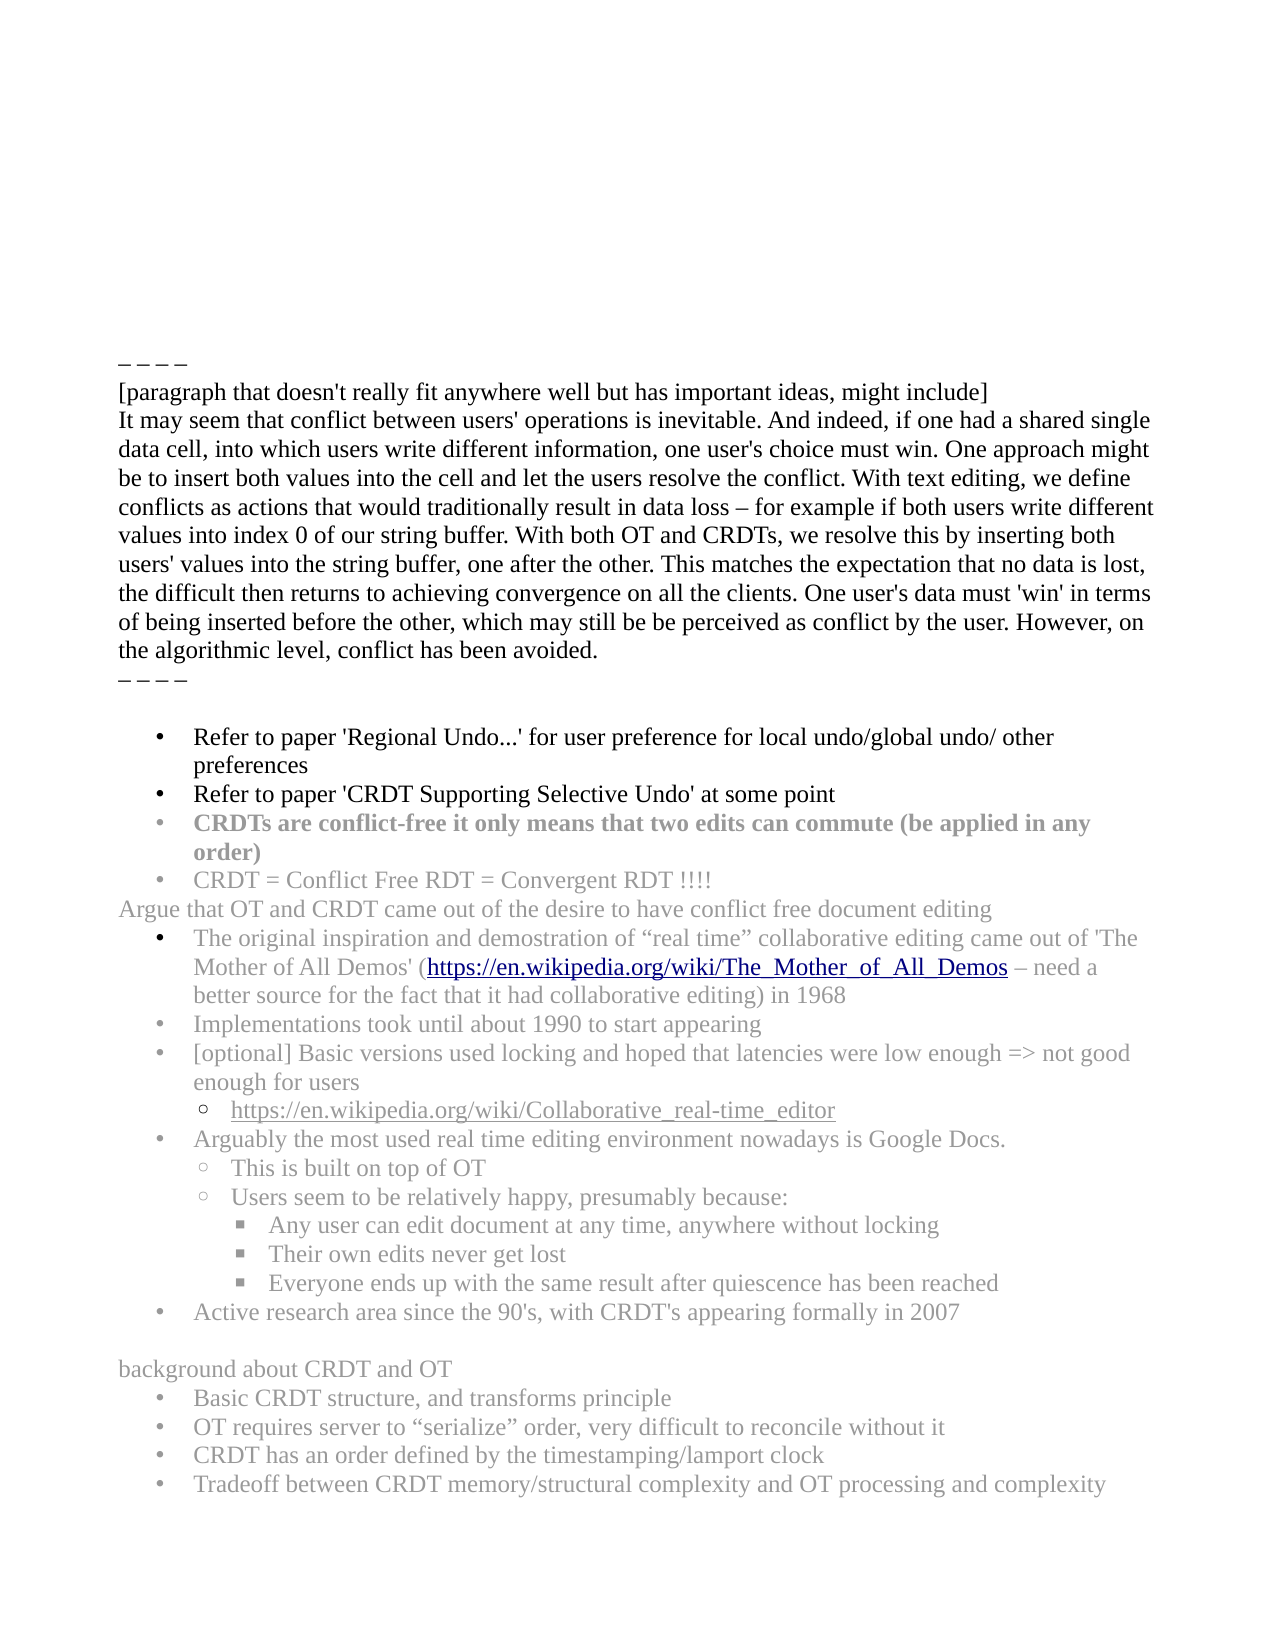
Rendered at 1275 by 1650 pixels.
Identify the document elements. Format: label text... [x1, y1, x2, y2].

text – – – – [118, 348, 1157, 377]
list CRDT = Conflict Free RDT = Convergent RDT !!!! [156, 866, 1157, 894]
list Implementations took until about 1990 to start appearing [156, 1009, 1157, 1038]
list Basic CRDT structure, and transforms principle [156, 1383, 1157, 1412]
list Their own edits never get lost [231, 1239, 1157, 1268]
list This is built on top of OT [193, 1153, 1157, 1182]
list CRDT has an order defined by the timestamping/lamport clock [156, 1441, 1157, 1469]
text It may seem that conflict between users' operations is inevitable. And indeed, if one had a shared single data cell, into which users write different information, one user's choice must win. One approach might be to insert both values into the cell and let the users resolve the conflict. With text editing, we define conflicts as actions that would traditionally result in data loss – for example if both users write different values into index 0 of our string buffer. With both OT and CRDTs, we resolve this by inserting both users' values into the string buffer, one after the other. This matches the expectation that no data is lost, the difficult then returns to achieving convergence on all the clients. One user's data must 'win' in terms of being inserted before the other, which may still be be perceived as conflict by the user. However, on the algorithmic level, conflict has been avoided. [118, 406, 1157, 664]
list Users seem to be relatively happy, presumably because: [193, 1182, 1157, 1211]
text [paragraph that doesn't really fit anywhere well but has important ideas, might include] [118, 377, 1157, 406]
list [optional] Basic versions used locking and hoped that latencies were low enough => not good enough for users [156, 1038, 1157, 1096]
list The original inspiration and demostration of “real time” collaborative editing came out of 'The Mother of All Demos' (https://en.wikipedia.org/wiki/The_Mother_of_All_Demos – need a better source for the fact that it had collaborative editing) in 1968 [156, 923, 1157, 1009]
list https://en.wikipedia.org/wiki/Collaborative_real-time_editor [193, 1096, 1157, 1124]
text – – – – [118, 664, 1157, 693]
list Any user can edit document at any time, anywhere without locking [231, 1211, 1157, 1239]
text Argue that OT and CRDT came out of the desire to have conflict free document editing [118, 894, 1157, 923]
list Arguably the most used real time editing environment nowadays is Google Docs. [156, 1124, 1157, 1153]
list OT requires server to “serialize” order, very difficult to reconcile without it [156, 1412, 1157, 1441]
list CRDTs are conflict-free it only means that two edits can commute (be applied in any order) [156, 808, 1157, 866]
text background about CRDT and OT [118, 1354, 1157, 1383]
list Refer to paper 'Regional Undo...' for user preference for local undo/global undo/ other preferences [156, 722, 1157, 779]
list Refer to paper 'CRDT Supporting Selective Undo' at some point [156, 779, 1157, 808]
list Everyone ends up with the same result after quiescence has been reached [231, 1268, 1157, 1297]
list Active research area since the 90's, with CRDT's appearing formally in 2007 [156, 1297, 1157, 1326]
list Tradeoff between CRDT memory/structural complexity and OT processing and complexity [156, 1469, 1157, 1498]
